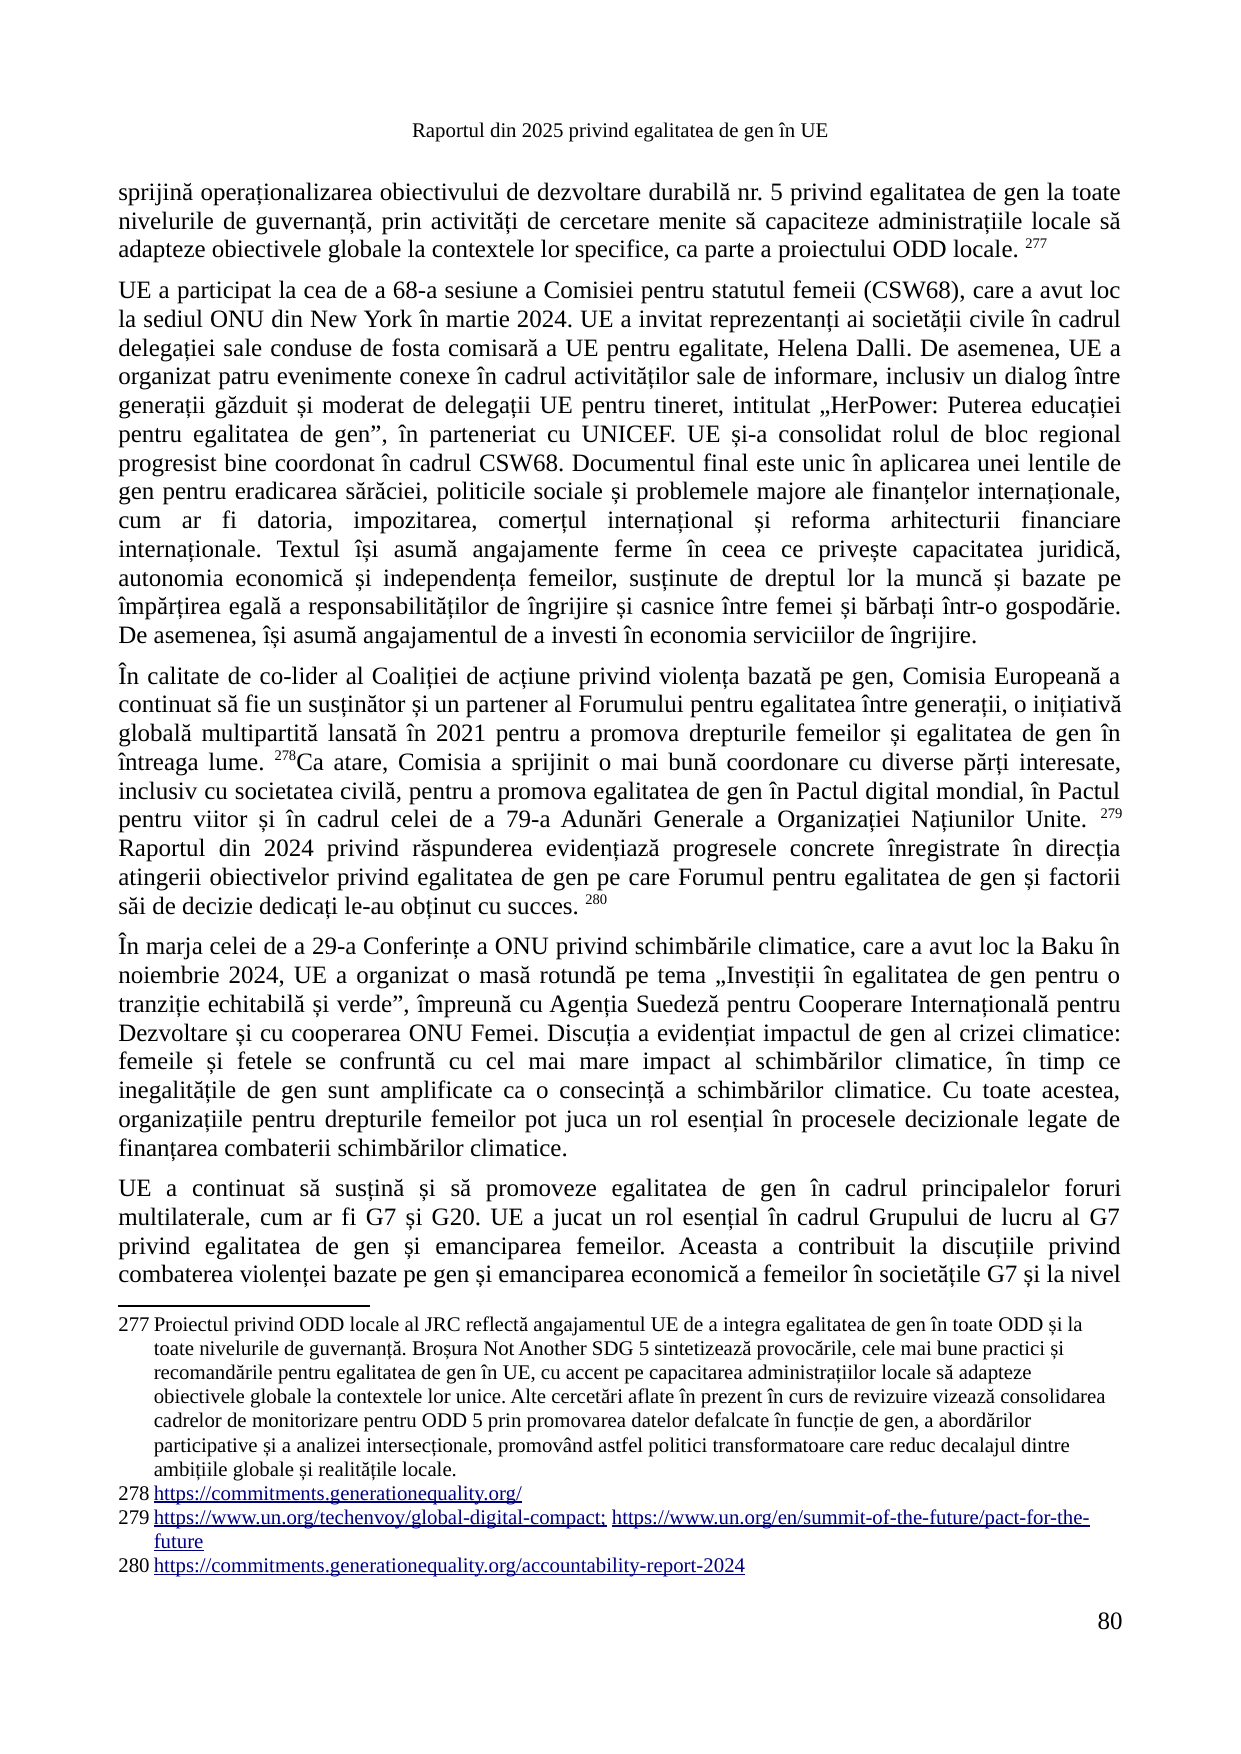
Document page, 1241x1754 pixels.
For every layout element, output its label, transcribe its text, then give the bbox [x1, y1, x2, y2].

text sprijină operaționalizarea obiectivului de dezvoltare durabilă nr. 5 privind egalitatea de gen la toate nivelurile de guvernanță, prin activități de cercetare menite să capaciteze administrațiile locale să adapteze obiectivele globale la contextele lor specifice, ca parte a proiectului ODD locale. [118, 177, 1122, 263]
text https://www.un.org/techenvoy/global-digital-compact; https://www.un.org/en/summit-of-the-future/pact-for-the-future [118, 1505, 1122, 1553]
text În calitate de co-lider al Coaliției de acțiune privind violența bazată pe gen, Comisia Europeană a continuat să fie un susținător și un partener al Forumului pentru egalitatea între generații, o inițiativă globală multipartită lansată în 2021 pentru a promova drepturile femeilor și egalitatea de gen în întreaga lume. Ca atare, Comisia a sprijinit o mai bună coordonare cu diverse părți interesate, inclusiv cu societatea civilă, pentru a promova egalitatea de gen în Pactul digital mondial, în Pactul pentru viitor și în cadrul celei de a 79-a Adunări Generale a Organizației Națiunilor Unite. Raportul din 2024 privind răspunderea evidențiază progresele concrete înregistrate în direcția atingerii obiectivelor privind egalitatea de gen pe care Forumul pentru egalitatea de gen și factorii săi de decizie dedicați le-au obținut cu succes. [118, 661, 1122, 919]
text https://commitments.generationequality.org/accountability-report-2024 [118, 1553, 1122, 1577]
text În marja celei de a 29-a Conferințe a ONU privind schimbările climatice, care a avut loc la Baku în noiembrie 2024, UE a organizat o masă rotundă pe tema „Investiții în egalitatea de gen pentru o tranziție echitabilă și verde”, împreună cu Agenția Suedeză pentru Cooperare Internațională pentru Dezvoltare și cu cooperarea ONU Femei. Discuția a evidențiat impactul de gen al crizei climatice: femeile și fetele se confruntă cu cel mai mare impact al schimbărilor climatice, în timp ce inegalitățile de gen sunt amplificate ca o consecință a schimbărilor climatice. Cu toate acestea, organizațiile pentru drepturile femeilor pot juca un rol esențial în procesele decizionale legate de finanțarea combaterii schimbărilor climatice. [118, 931, 1122, 1161]
text https://commitments.generationequality.org/ [118, 1481, 1122, 1505]
text UE a continuat să susțină și să promoveze egalitatea de gen în cadrul principalelor foruri multilaterale, cum ar fi G7 și G20. UE a jucat un rol esențial în cadrul Grupului de lucru al G7 privind egalitatea de gen și emanciparea femeilor. Aceasta a contribuit la discuțiile privind combaterea violenței bazate pe gen și emanciparea economică a femeilor în societățile G7 și la nivel [118, 1173, 1122, 1288]
text UE a participat la cea de a 68-a sesiune a Comisiei pentru statutul femeii (CSW68), care a avut loc la sediul ONU din New York în martie 2024. UE a invitat reprezentanți ai societății civile în cadrul delegației sale conduse de fosta comisară a UE pentru egalitate, Helena Dalli. De asemenea, UE a organizat patru evenimente conexe în cadrul activităților sale de informare, inclusiv un dialog între generații găzduit și moderat de delegații UE pentru tineret, intitulat „HerPower: Puterea educației pentru egalitatea de gen”, în parteneriat cu UNICEF. UE și-a consolidat rolul de bloc regional progresist bine coordonat în cadrul CSW68. Documentul final este unic în aplicarea unei lentile de gen pentru eradicarea sărăciei, politicile sociale și problemele majore ale finanțelor internaționale, cum ar fi datoria, impozitarea, comerțul internațional și reforma arhitecturii financiare internaționale. Textul își asumă angajamente ferme în ceea ce privește capacitatea juridică, autonomia economică și independența femeilor, susținute de dreptul lor la muncă și bazate pe împărțirea egală a responsabilităților de îngrijire și casnice între femei și bărbați într-o gospodărie. De asemenea, își asumă angajamentul de a investi în economia serviciilor de îngrijire. [118, 275, 1122, 649]
text Proiectul privind ODD locale al JRC reflectă angajamentul UE de a integra egalitatea de gen în toate ODD și la toate nivelurile de guvernanță. Broșura Not Another SDG 5 sintetizează provocările, cele mai bune practici și recomandările pentru egalitatea de gen în UE, cu accent pe capacitarea administrațiilor locale să adapteze obiectivele globale la contextele lor unice. Alte cercetări aflate în prezent în curs de revizuire vizează consolidarea cadrelor de monitorizare pentru ODD 5 prin promovarea datelor defalcate în funcție de gen, a abordărilor participative și a analizei intersecționale, promovând astfel politici transformatoare care reduc decalajul dintre ambițiile globale și realitățile locale. [118, 1312, 1122, 1481]
